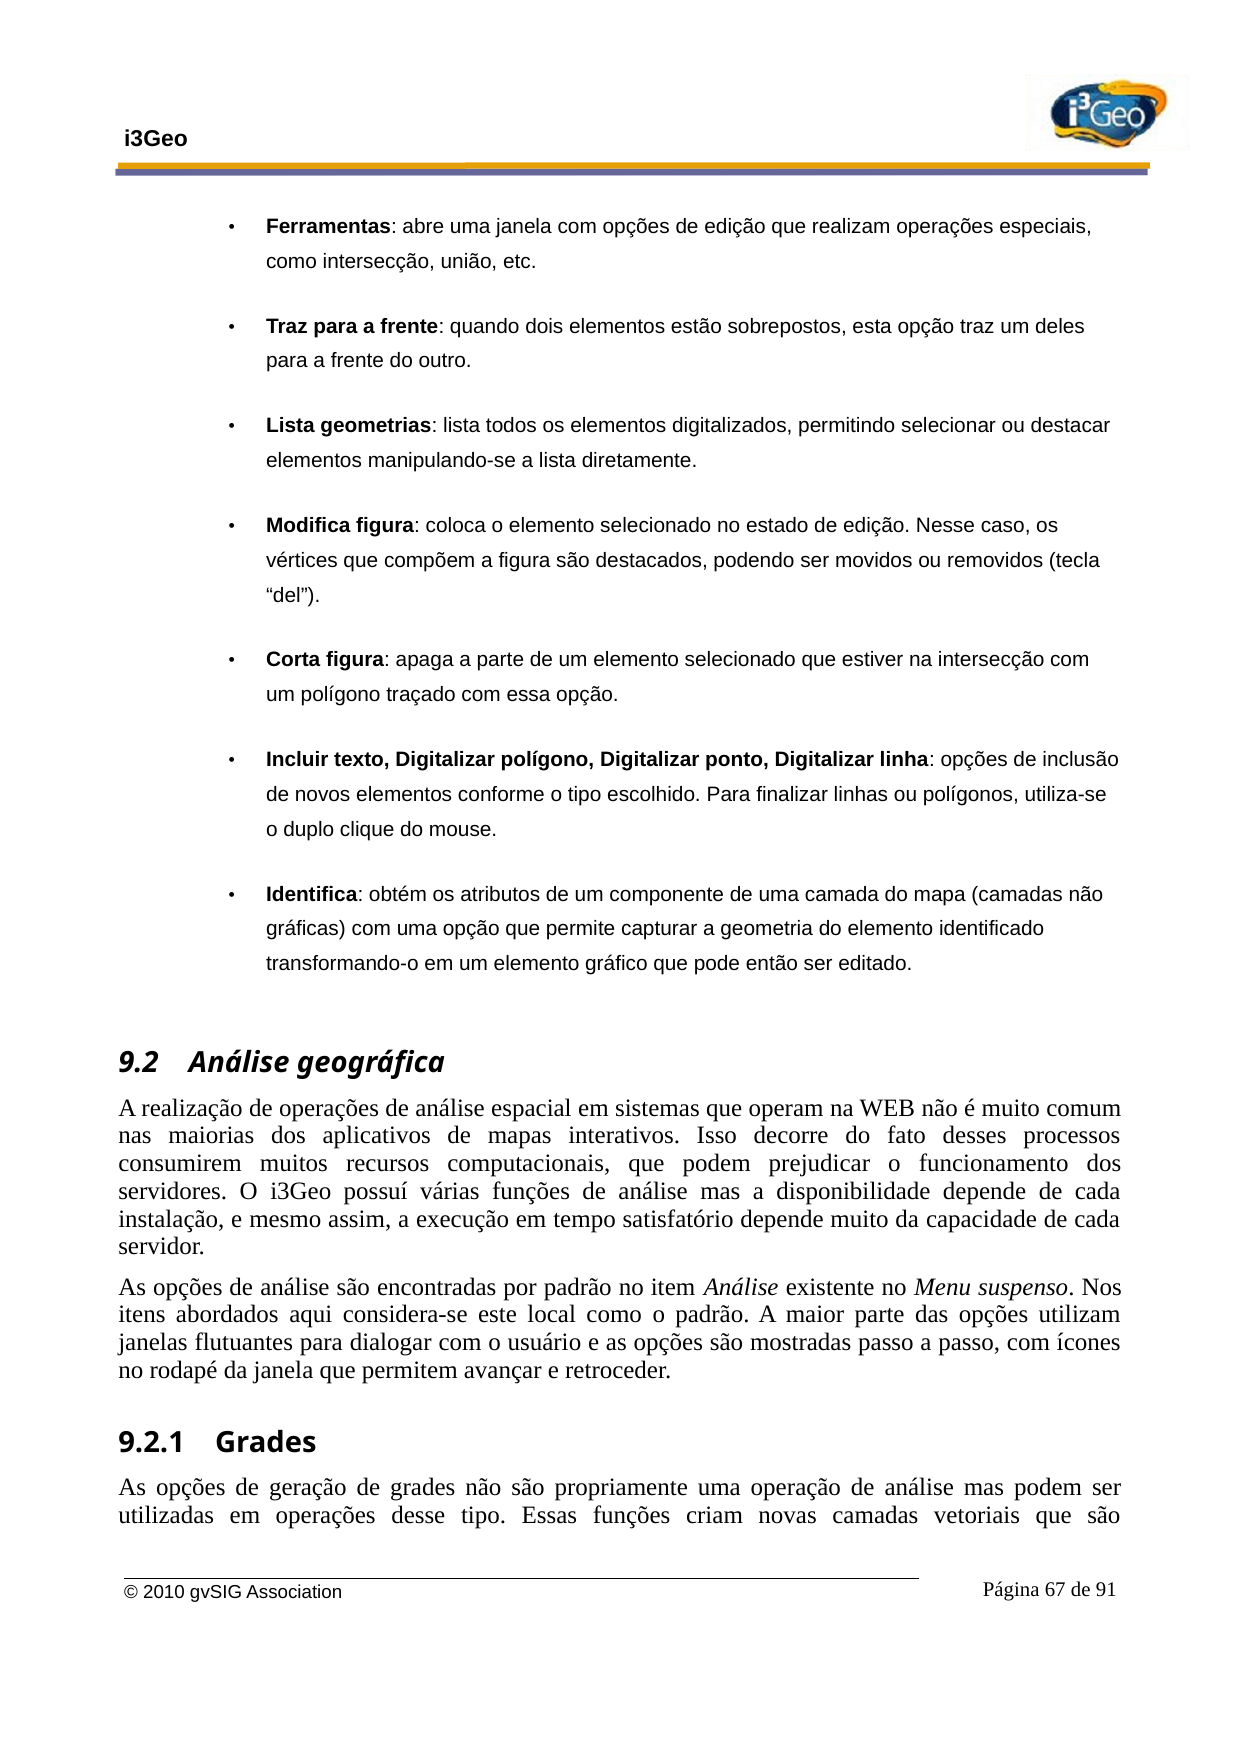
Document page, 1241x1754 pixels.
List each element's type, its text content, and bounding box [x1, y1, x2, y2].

list Ferramentas: abre uma janela com opções de edição que realizam operações especiais, como intersecção, união, etc. [228, 214, 1122, 272]
list Lista geometrias: lista todos os elementos digitalizados, permitindo selecionar ou destacar elementos manipulando-se a lista diretamente. [228, 414, 1122, 472]
list Traz para a frente: quando dois elementos estão sobrepostos, esta opção traz um deles para a frente do outro. [228, 314, 1122, 372]
picture [1025, 74, 1191, 151]
subtitle Análise geográfica [118, 1042, 1122, 1081]
text As opções de análise são encontradas por padrão no item Análise existente no Menu suspenso. Nos itens abordados aqui considera-se este local como o padrão. A maior parte das opções utilizam janelas flutuantes para dialogar com o usuário e as opções são mostradas passo a passo, com ícones no rodapé da janela que permitem avançar e retroceder. [118, 1273, 1122, 1383]
list Identifica: obtém os atributos de um componente de uma camada do mapa (camadas não gráficas) com uma opção que permite capturar a geometria do elemento identificado transformando-o em um elemento gráfico que pode então ser editado. [228, 882, 1122, 975]
text A realização de operações de análise espacial em sistemas que operam na WEB não é muito comum nas maiorias dos aplicativos de mapas interativos. Isso decorre do fato desses processos consumirem muitos recursos computacionais, que podem prejudicar o funcionamento dos servidores. O i3Geo possuí várias funções de análise mas a disponibilidade depende de cada instalação, e mesmo assim, a execução em tempo satisfatório depende muito da capacidade de cada servidor. [118, 1094, 1122, 1260]
list Corta figura: apaga a parte de um elemento selecionado que estiver na intersecção com um polígono traçado com essa opção. [228, 648, 1122, 706]
text As opções de geração de grades não são propriamente uma operação de análise mas podem ser utilizadas em operações desse tipo. Essas funções criam novas camadas vetoriais que são [118, 1473, 1122, 1528]
subtitle Grades [118, 1421, 1122, 1461]
list Incluir texto, Digitalizar polígono, Digitalizar ponto, Digitalizar linha: opções de inclusão de novos elementos conforme o tipo escolhido. Para finalizar linhas ou polígonos, utiliza-se o duplo clique do mouse. [228, 748, 1122, 841]
list Modifica figura: coloca o elemento selecionado no estado de edição. Nesse caso, os vértices que compõem a figura são destacados, podendo ser movidos ou removidos (tecla “del”). [228, 513, 1122, 606]
